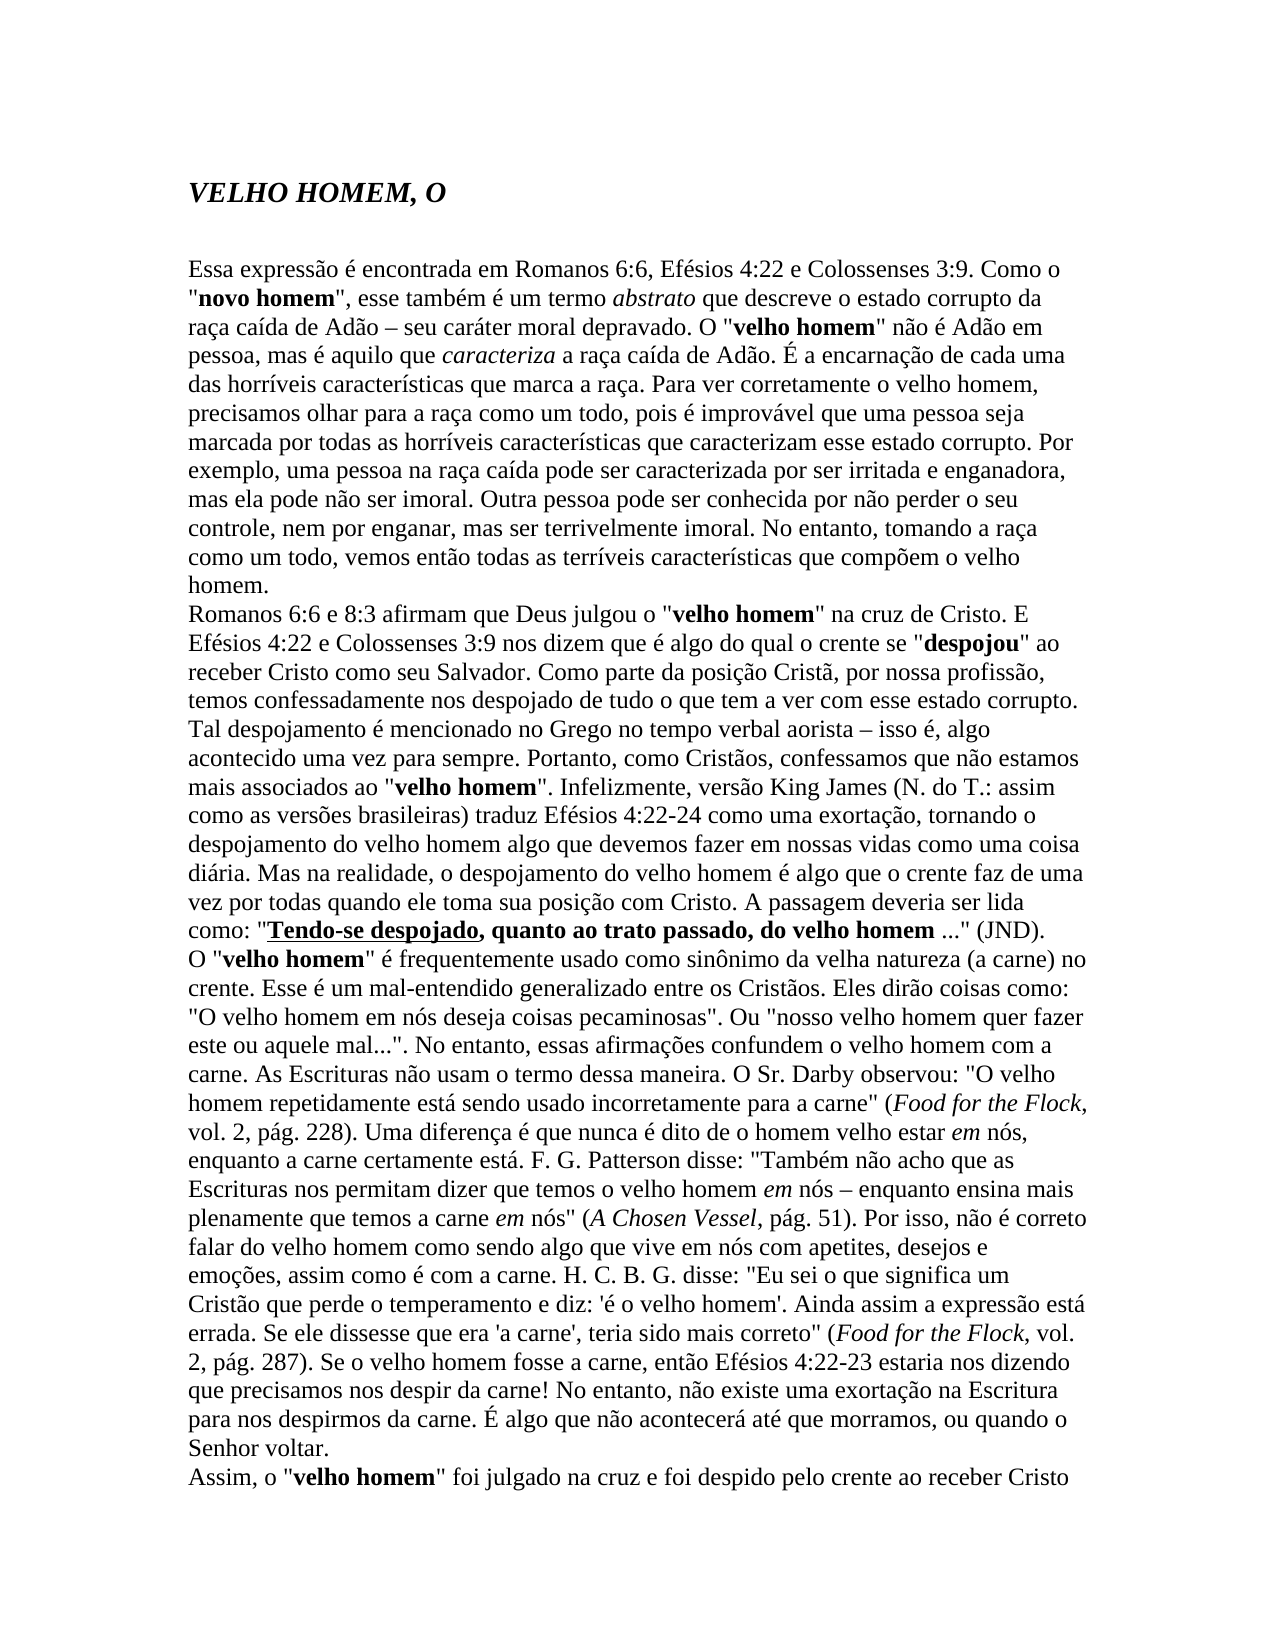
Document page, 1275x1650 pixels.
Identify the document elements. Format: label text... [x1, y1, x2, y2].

subtitle VELHO HOMEM, O [188, 175, 1087, 208]
text Essa expressão é encontrada em Romanos 6:6, Efésios 4:22 e Colossenses 3:9. Como o "novo homem", esse também é um termo abstrato que descreve o estado corrupto da raça caída de Adão – seu caráter moral depravado. O "velho homem" não é Adão em pessoa, mas é aquilo que caracteriza a raça caída de Adão. É a encarnação de cada uma das horríveis características que marca a raça. Para ver corretamente o velho homem, precisamos olhar para a raça como um todo, pois é improvável que uma pessoa seja marcada por todas as horríveis características que caracterizam esse estado corrupto. Por exemplo, uma pessoa na raça caída pode ser caracterizada por ser irritada e enganadora, mas ela pode não ser imoral. Outra pessoa pode ser conhecida por não perder o seu controle, nem por enganar, mas ser terrivelmente imoral. No entanto, tomando a raça como um todo, vemos então todas as terríveis características que compõem o velho homem. [188, 254, 1087, 599]
text Romanos 6:6 e 8:3 afirmam que Deus julgou o "velho homem" na cruz de Cristo. E Efésios 4:22 e Colossenses 3:9 nos dizem que é algo do qual o crente se "despojou" ao receber Cristo como seu Salvador. Como parte da posição Cristã, por nossa profissão, temos confessadamente nos despojado de tudo o que tem a ver com esse estado corrupto. Tal despojamento é mencionado no Grego no tempo verbal aorista – isso é, algo acontecido uma vez para sempre. Portanto, como Cristãos, confessamos que não estamos mais associados ao "velho homem". Infelizmente, versão King James (N. do T.: assim como as versões brasileiras) traduz Efésios 4:22-24 como uma exortação, tornando o despojamento do velho homem algo que devemos fazer em nossas vidas como uma coisa diária. Mas na realidade, o despojamento do velho homem é algo que o crente faz de uma vez por todas quando ele toma sua posição com Cristo. A passagem deveria ser lida como: "Tendo-se despojado, quanto ao trato passado, do velho homem ..." (JND). [188, 599, 1087, 944]
text O "velho homem" é frequentemente usado como sinônimo da velha natureza (a carne) no crente. Esse é um mal-entendido generalizado entre os Cristãos. Eles dirão coisas como: "O velho homem em nós deseja coisas pecaminosas". Ou "nosso velho homem quer fazer este ou aquele mal...". No entanto, essas afirmações confundem o velho homem com a carne. As Escrituras não usam o termo dessa maneira. O Sr. Darby observou: "O velho homem repetidamente está sendo usado incorretamente para a carne" (Food for the Flock, vol. 2, pág. 228). Uma diferença é que nunca é dito de o homem velho estar em nós, enquanto a carne certamente está. F. G. Patterson disse: "Também não acho que as Escrituras nos permitam dizer que temos o velho homem em nós – enquanto ensina mais plenamente que temos a carne em nós" (A Chosen Vessel, pág. 51). Por isso, não é correto falar do velho homem como sendo algo que vive em nós com apetites, desejos e emoções, assim como é com a carne. H. C. B. G. disse: "Eu sei o que significa um Cristão que perde o temperamento e diz: 'é o velho homem'. Ainda assim a expressão está errada. Se ele dissesse que era 'a carne', teria sido mais correto" (Food for the Flock, vol. 2, pág. 287). Se o velho homem fosse a carne, então Efésios 4:22-23 estaria nos dizendo que precisamos nos despir da carne! No entanto, não existe uma exortação na Escritura para nos despirmos da carne. É algo que não acontecerá até que morramos, ou quando o Senhor voltar. [188, 944, 1087, 1462]
text Assim, o "velho homem" foi julgado na cruz e foi despido pelo crente ao receber Cristo [188, 1462, 1087, 1491]
